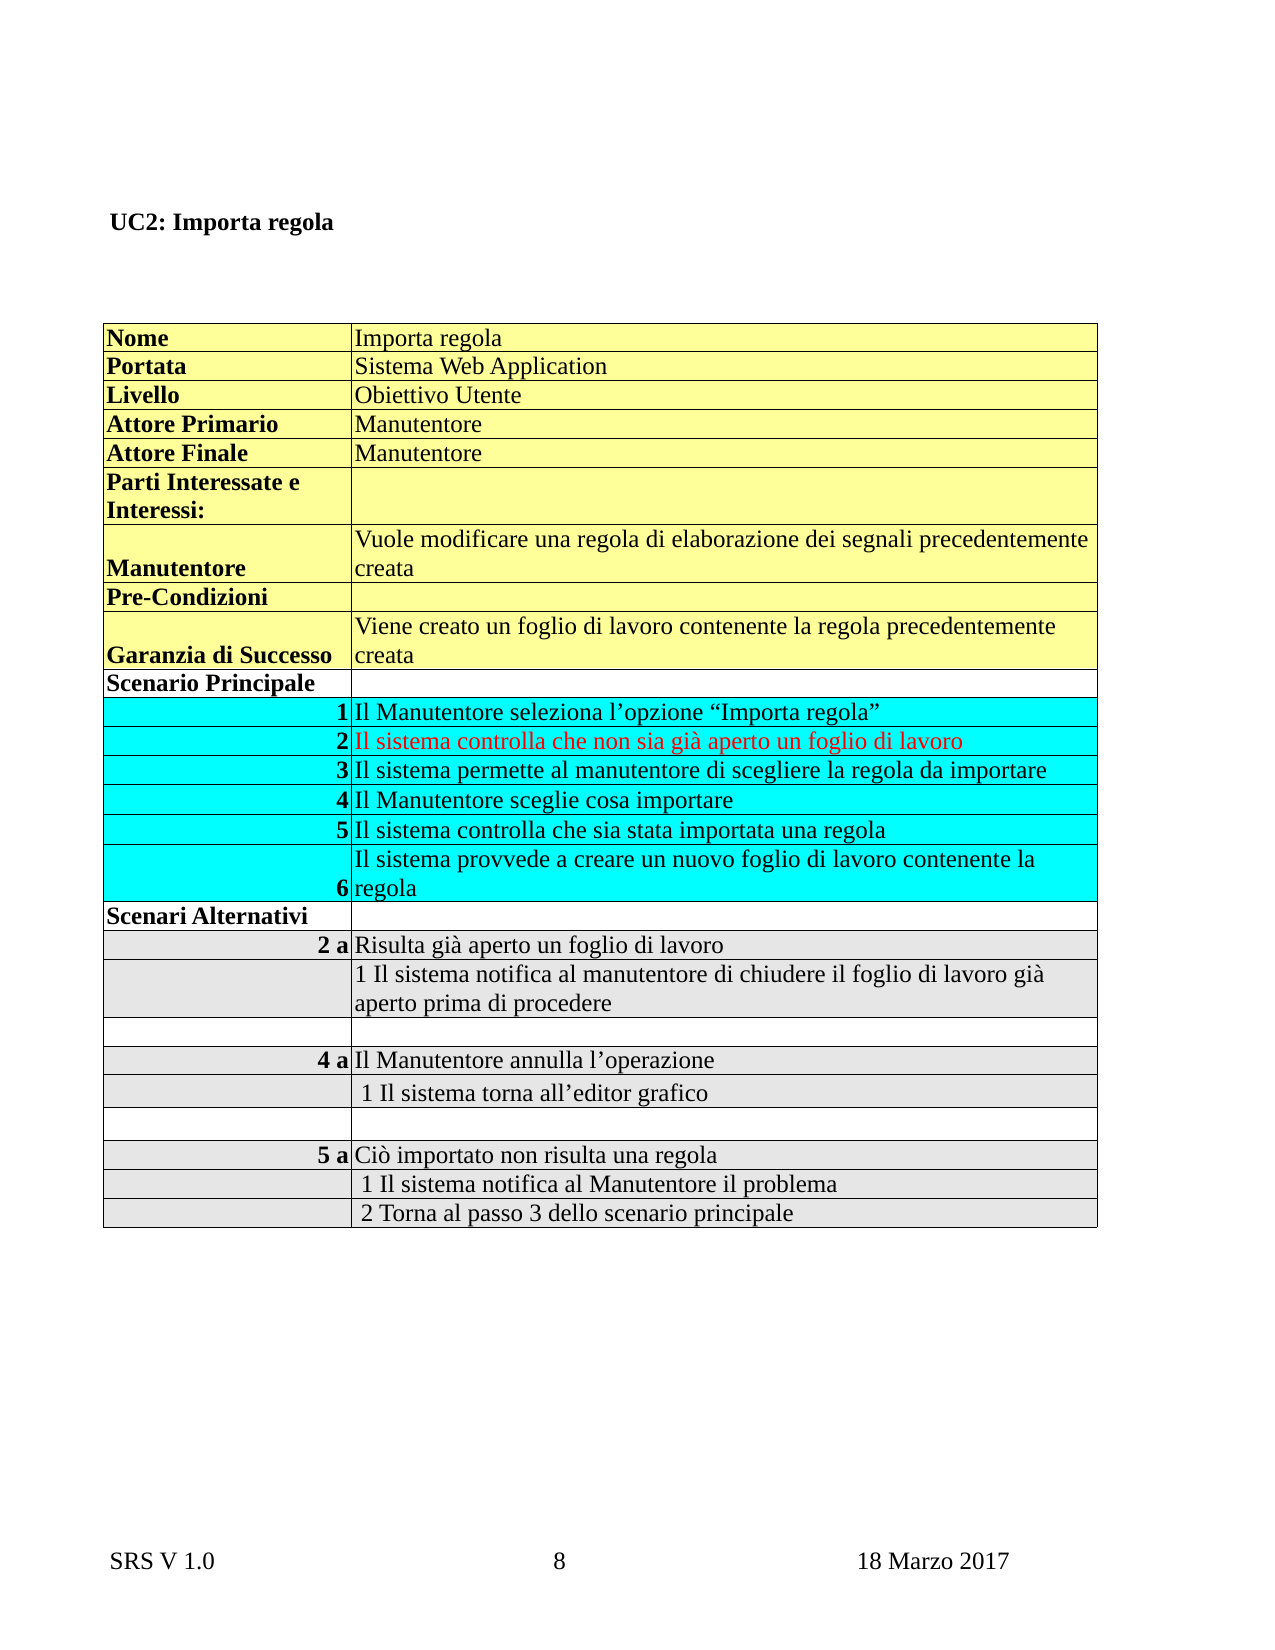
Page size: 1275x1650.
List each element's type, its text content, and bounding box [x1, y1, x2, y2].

table_cell 4 [104, 785, 351, 814]
table_cell Attore Primario [104, 410, 351, 438]
table_cell [104, 1075, 351, 1107]
table_cell 1 Il sistema notifica al manutentore di chiudere il foglio di lavoro già aperto prima di procedere [352, 960, 1097, 1017]
table_cell [352, 583, 1097, 611]
table_cell [104, 1108, 351, 1140]
table_cell 5 a [104, 1141, 351, 1169]
table_cell [104, 1018, 351, 1046]
table_cell [352, 670, 1097, 697]
table_cell [104, 960, 351, 1017]
table_cell 1 Il sistema torna all’editor grafico [352, 1075, 1097, 1107]
table_cell Portata [104, 352, 351, 380]
table_cell Il sistema controlla che non sia già aperto un foglio di lavoro [352, 727, 1097, 755]
table_cell 1 [104, 698, 351, 726]
table_cell Scenari Alternativi [104, 902, 351, 930]
table_cell Manutentore [352, 410, 1097, 438]
table_cell Vuole modificare una regola di elaborazione dei segnali precedentemente creata [352, 525, 1097, 582]
table_cell 4 a [104, 1047, 351, 1074]
table_cell [104, 1199, 351, 1227]
table_cell Livello [104, 381, 351, 409]
table_cell Il sistema provvede a creare un nuovo foglio di lavoro contenente la regola [352, 845, 1097, 901]
text UC2: Importa regola [109, 207, 1162, 236]
table_cell 2 [104, 727, 351, 755]
table_cell 2 a [104, 931, 351, 959]
table_cell [104, 1170, 351, 1198]
table_cell Viene creato un foglio di lavoro contenente la regola precedentemente creata [352, 612, 1097, 668]
table_cell Scenario Principale [104, 670, 351, 697]
table_cell Il sistema permette al manutentore di scegliere la regola da importare [352, 756, 1097, 784]
table_cell Ciò importato non risulta una regola [352, 1141, 1097, 1169]
table_cell Il Manutentore sceglie cosa importare [352, 785, 1097, 814]
table_cell Sistema Web Application [352, 352, 1097, 380]
table_cell Obiettivo Utente [352, 381, 1097, 409]
table_cell 2 Torna al passo 3 dello scenario principale [352, 1199, 1097, 1227]
table_cell Il sistema controlla che sia stata importata una regola [352, 815, 1097, 844]
table_cell Pre-Condizioni [104, 583, 351, 611]
table_header Importa regola [352, 324, 1097, 351]
table_cell [352, 468, 1097, 524]
table_cell Il Manutentore seleziona l’opzione “Importa regola” [352, 698, 1097, 726]
table_cell 6 [104, 845, 351, 901]
table_cell [352, 902, 1097, 930]
table_cell Parti Interessate e Interessi: [104, 468, 351, 524]
table_cell Garanzia di Successo [104, 612, 351, 668]
table_cell Attore Finale [104, 439, 351, 467]
table_cell [352, 1018, 1097, 1046]
table_cell 1 Il sistema notifica al Manutentore il problema [352, 1170, 1097, 1198]
table_cell Manutentore [104, 525, 351, 582]
table_cell [352, 1108, 1097, 1140]
table_cell 3 [104, 756, 351, 784]
table_cell Il Manutentore annulla l’operazione [352, 1047, 1097, 1074]
table_cell 5 [104, 815, 351, 844]
table_cell Manutentore [352, 439, 1097, 467]
table_cell Risulta già aperto un foglio di lavoro [352, 931, 1097, 959]
table_header Nome [104, 324, 351, 351]
